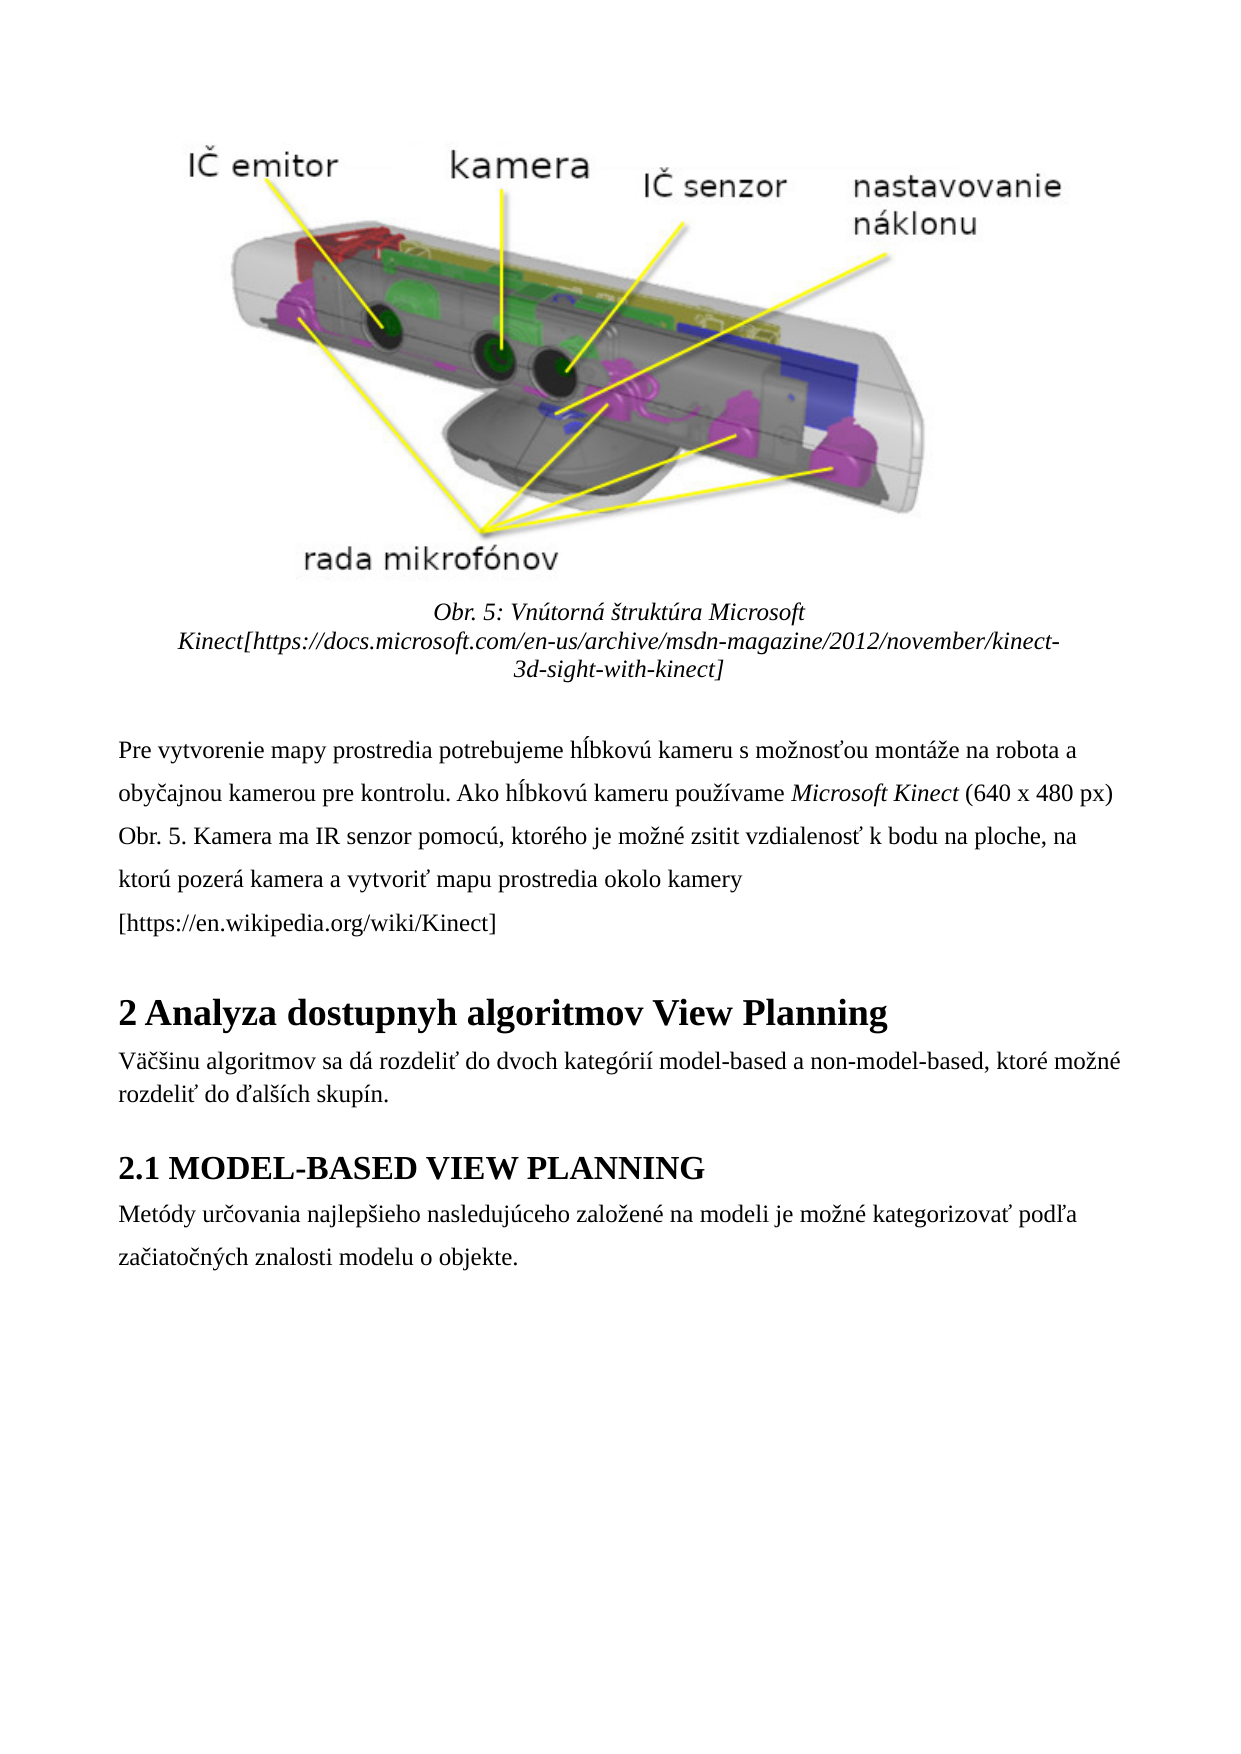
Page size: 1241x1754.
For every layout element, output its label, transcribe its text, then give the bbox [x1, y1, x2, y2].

picture [171, 130, 1070, 592]
text Obr. 5: Vnútorná štruktúra Microsoft Kinect[https://docs.microsoft.com/en-us/archive/msdn-magazine/2012/november/kinect-3d-sight-with-kinect] [171, 592, 1069, 683]
subtitle 2.1 MODEL-BASED VIEW PLANNING [118, 1148, 1122, 1187]
text Väčšinu algoritmov sa dá rozdeliť do dvoch kategórií model-based a non-model-based, ktoré možné rozdeliť do ďalších skupín. [118, 1046, 1122, 1108]
subtitle 2 Analyza dostupnyh algoritmov View Planning [118, 990, 1122, 1034]
text Pre vytvorenie mapy prostredia potrebujeme hĺbkovú kameru s možnosťou montáže na robota a obyčajnou kamerou pre kontrolu. Ako hĺbkovú kameru používame Microsoft Kinect (640 x 480 px) Obr. 5. Kamera ma IR senzor pomocú, ktorého je možné zsitit vzdialenosť k bodu na ploche, na ktorú pozerá kamera a vytvoriť mapu prostredia okolo kamery [https://en.wikipedia.org/wiki/Kinect] [118, 735, 1122, 936]
text Metódy určovania najlepšieho nasledujúceho založené na modeli je možné kategorizovať podľa začiatočných znalosti modelu o objekte. [118, 1199, 1122, 1271]
